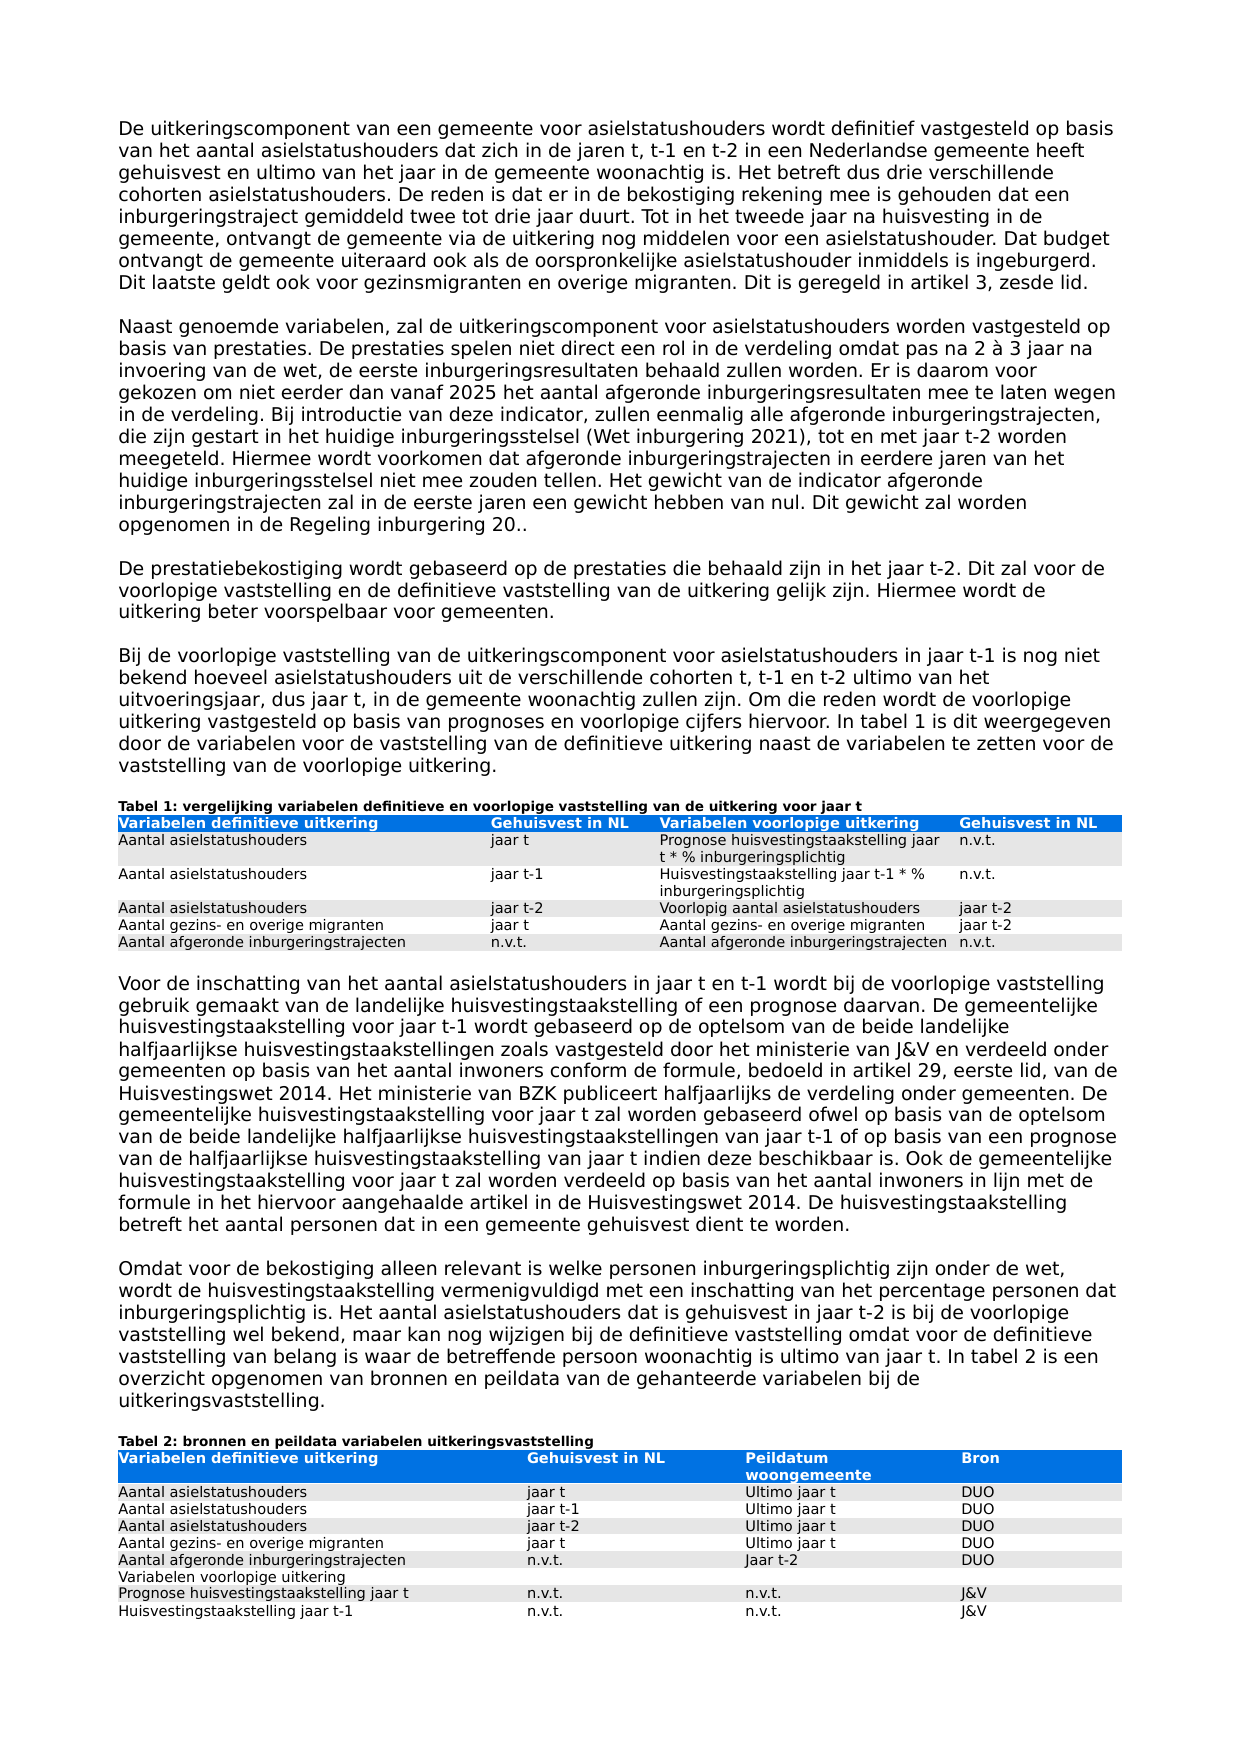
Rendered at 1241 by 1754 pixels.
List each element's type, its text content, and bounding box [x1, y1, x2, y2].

table_cell Ultimo jaar t [739, 1518, 955, 1534]
table_cell Aantal asielstatushouders [118, 1484, 521, 1501]
table_cell Voorlopig aantal asielstatushouders [653, 900, 953, 917]
table_cell Aantal asielstatushouders [118, 832, 484, 866]
table_cell J&V [955, 1603, 1122, 1619]
table_cell Variabelen definitieve uitkering [118, 815, 484, 832]
table_cell n.v.t. [521, 1603, 739, 1619]
table_cell Aantal asielstatushouders [118, 900, 484, 917]
table_cell Prognose huisvestingstaakstelling jaar t * % inburgeringsplichtig [653, 832, 953, 866]
table_cell DUO [955, 1551, 1122, 1568]
text Bij de voorlopige vaststelling van de uitkeringscomponent voor asielstatushouders in jaar t-1 is nog niet bekend hoeveel asielstatushouders uit de verschillende cohorten t, t-1 en t-2 ultimo van het uitvoeringsjaar, dus jaar t, in de gemeente woonachtig zullen zijn. Om die reden wordt de voorlopige uitkering vastgesteld op basis van prognoses en voorlopige cijfers hiervoor. In tabel 1 is dit weergegeven door de variabelen voor de vaststelling van de definitieve uitkering naast de variabelen te zetten voor de vaststelling van de voorlopige uitkering. [118, 645, 1122, 777]
table_cell Aantal gezins- en overige migranten [118, 1535, 521, 1551]
table_cell Bron [955, 1450, 1122, 1483]
table_cell Variabelen voorlopige uitkering [653, 815, 953, 832]
table_cell n.v.t. [739, 1603, 955, 1619]
table_cell jaar t-2 [485, 900, 653, 917]
text Voor de inschatting van het aantal asielstatushouders in jaar t en t-1 wordt bij de voorlopige vaststelling gebruik gemaakt van de landelijke huisvestingstaakstelling of een prognose daarvan. De gemeentelijke huisvestingstaakstelling voor jaar t-1 wordt gebaseerd op de optelsom van de beide landelijke halfjaarlijkse huisvestingstaakstellingen zoals vastgesteld door het ministerie van J&V en verdeeld onder gemeenten op basis van het aantal inwoners conform de formule, bedoeld in artikel 29, eerste lid, van de Huisvestingswet 2014. Het ministerie van BZK publiceert halfjaarlijks de verdeling onder gemeenten. De gemeentelijke huisvestingstaakstelling voor jaar t zal worden gebaseerd ofwel op basis van de optelsom van de beide landelijke halfjaarlijkse huisvestingstaakstellingen van jaar t-1 of op basis van een prognose van de halfjaarlijkse huisvestingstaakstelling van jaar t indien deze beschikbaar is. Ook de gemeentelijke huisvestingstaakstelling voor jaar t zal worden verdeeld op basis van het aantal inwoners in lijn met de formule in het hiervoor aangehaalde artikel in de Huisvestingswet 2014. De huisvestingstaakstelling betreft het aantal personen dat in een gemeente gehuisvest dient te worden. [118, 972, 1122, 1236]
table_cell jaar t-1 [521, 1501, 739, 1517]
table_cell n.v.t. [485, 934, 653, 951]
table_cell jaar t [521, 1484, 739, 1501]
table_cell DUO [955, 1535, 1122, 1551]
table_cell Variabelen voorlopige uitkering [118, 1569, 521, 1585]
table_cell J&V [955, 1585, 1122, 1602]
table_cell jaar t [485, 832, 653, 866]
table_cell jaar t [485, 917, 653, 934]
table_cell n.v.t. [953, 934, 1122, 951]
table_cell Peildatum woongemeente [739, 1450, 955, 1483]
table_cell jaar t-2 [521, 1518, 739, 1534]
table_cell [739, 1569, 955, 1585]
table_cell Aantal asielstatushouders [118, 1518, 521, 1534]
table_cell DUO [955, 1518, 1122, 1534]
table_header Tabel 2: bronnen en peildata variabelen uitkeringsvaststelling [118, 1434, 1122, 1449]
table_header Tabel 1: vergelijking variabelen definitieve en voorlopige vaststelling van de uitkering voor jaar t [118, 799, 1122, 815]
table_cell jaar t-1 [485, 866, 653, 900]
table_cell Gehuisvest in NL [953, 815, 1122, 832]
table_cell [521, 1569, 739, 1585]
table_cell n.v.t. [521, 1585, 739, 1602]
text Naast genoemde variabelen, zal de uitkeringscomponent voor asielstatushouders worden vastgesteld op basis van prestaties. De prestaties spelen niet direct een rol in de verdeling omdat pas na 2 à 3 jaar na invoering van de wet, de eerste inburgeringsresultaten behaald zullen worden. Er is daarom voor gekozen om niet eerder dan vanaf 2025 het aantal afgeronde inburgeringsresultaten mee te laten wegen in de verdeling. Bij introductie van deze indicator, zullen eenmalig alle afgeronde inburgeringstrajecten, die zijn gestart in het huidige inburgeringsstelsel (Wet inburgering 2021), tot en met jaar t-2 worden meegeteld. Hiermee wordt voorkomen dat afgeronde inburgeringstrajecten in eerdere jaren van het huidige inburgeringsstelsel niet mee zouden tellen. Het gewicht van de indicator afgeronde inburgeringstrajecten zal in de eerste jaren een gewicht hebben van nul. Dit gewicht zal worden opgenomen in de Regeling inburgering 20.. [118, 316, 1122, 536]
table_cell Huisvestingstaakstelling jaar t-1 [118, 1603, 521, 1619]
table_cell Aantal afgeronde inburgeringstrajecten [118, 934, 484, 951]
table_cell Aantal gezins- en overige migranten [118, 917, 484, 934]
text De uitkeringscomponent van een gemeente voor asielstatushouders wordt definitief vastgesteld op basis van het aantal asielstatushouders dat zich in de jaren t, t-1 en t-2 in een Nederlandse gemeente heeft gehuisvest en ultimo van het jaar in de gemeente woonachtig is. Het betreft dus drie verschillende cohorten asielstatushouders. De reden is dat er in de bekostiging rekening mee is gehouden dat een inburgeringstraject gemiddeld twee tot drie jaar duurt. Tot in het tweede jaar na huisvesting in de gemeente, ontvangt de gemeente via de uitkering nog middelen voor een asielstatushouder. Dat budget ontvangt de gemeente uiteraard ook als de oorspronkelijke asielstatushouder inmiddels is ingeburgerd. Dit laatste geldt ook voor gezinsmigranten en overige migranten. Dit is geregeld in artikel 3, zesde lid. [118, 118, 1122, 294]
table_cell Aantal asielstatushouders [118, 866, 484, 900]
text De prestatiebekostiging wordt gebaseerd op de prestaties die behaald zijn in het jaar t-2. Dit zal voor de voorlopige vaststelling en de definitieve vaststelling van de uitkering gelijk zijn. Hiermee wordt de uitkering beter voorspelbaar voor gemeenten. [118, 557, 1122, 623]
table_cell n.v.t. [739, 1585, 955, 1602]
table_cell n.v.t. [521, 1551, 739, 1568]
table_cell Prognose huisvestingstaakstelling jaar t [118, 1585, 521, 1602]
table_cell Gehuisvest in NL [521, 1450, 739, 1483]
table_cell Variabelen definitieve uitkering [118, 1450, 521, 1483]
table_cell jaar t [521, 1535, 739, 1551]
table_cell Ultimo jaar t [739, 1535, 955, 1551]
table_cell [955, 1569, 1122, 1585]
table_cell DUO [955, 1484, 1122, 1501]
table_cell Ultimo jaar t [739, 1501, 955, 1517]
table_cell n.v.t. [953, 866, 1122, 900]
table_cell Aantal gezins- en overige migranten [653, 917, 953, 934]
table_cell Jaar t-2 [739, 1551, 955, 1568]
table_cell jaar t-2 [953, 917, 1122, 934]
table_cell jaar t-2 [953, 900, 1122, 917]
table_cell Aantal asielstatushouders [118, 1501, 521, 1517]
table_cell Huisvestingstaakstelling jaar t-1 * % inburgeringsplichtig [653, 866, 953, 900]
table_cell n.v.t. [953, 832, 1122, 866]
table_cell Ultimo jaar t [739, 1484, 955, 1501]
table_cell Aantal afgeronde inburgeringstrajecten [653, 934, 953, 951]
table_cell DUO [955, 1501, 1122, 1517]
text Omdat voor de bekostiging alleen relevant is welke personen inburgeringsplichtig zijn onder de wet, wordt de huisvestingstaakstelling vermenigvuldigd met een inschatting van het percentage personen dat inburgeringsplichtig is. Het aantal asielstatushouders dat is gehuisvest in jaar t-2 is bij de voorlopige vaststelling wel bekend, maar kan nog wijzigen bij de definitieve vaststelling omdat voor de definitieve vaststelling van belang is waar de betreffende persoon woonachtig is ultimo van jaar t. In tabel 2 is een overzicht opgenomen van bronnen en peildata van de gehanteerde variabelen bij de uitkeringsvaststelling. [118, 1258, 1122, 1412]
table_cell Gehuisvest in NL [485, 815, 653, 832]
table_cell Aantal afgeronde inburgeringstrajecten [118, 1551, 521, 1568]
